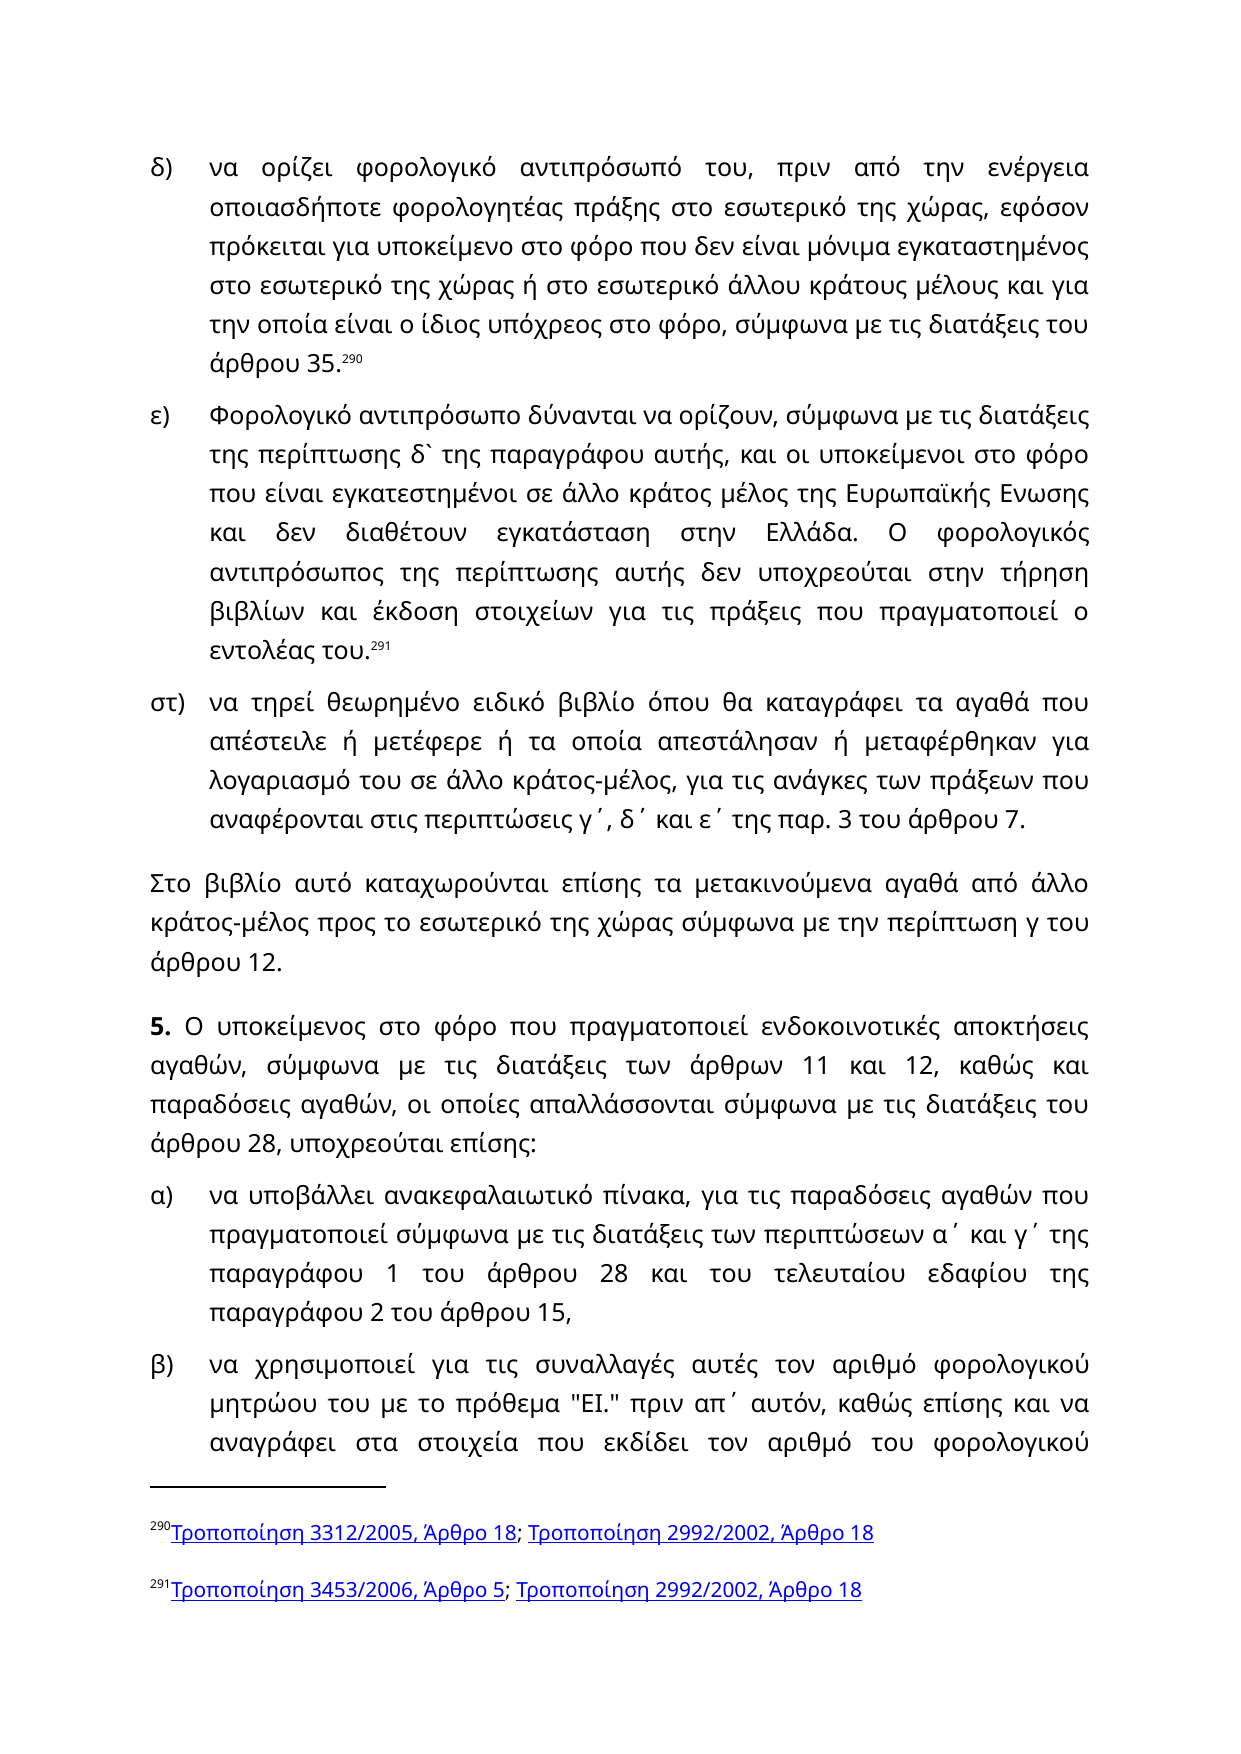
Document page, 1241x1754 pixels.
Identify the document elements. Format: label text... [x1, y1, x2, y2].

list ε) Φορολογικό αντιπρόσωπο δύνανται να ορίζουν, σύμφωνα με τις διατάξεις της περίπτωσης δ` της παραγράφου αυτής, και οι υποκείμενοι στο φόρο που είναι εγκατεστημένοι σε άλλο κράτος μέλος της Ευρωπαϊκής Ενωσης και δεν διαθέτουν εγκατάσταση στην Ελλάδα. Ο φορολογικός αντιπρόσωπος της περίπτωσης αυτής δεν υποχρεούται στην τήρηση βιβλίων και έκδοση στοιχείων για τις πράξεις που πραγματοποιεί ο εντολέας του. [150, 397, 1090, 667]
text Τροποποίηση 3312/2005, Άρθρο 18; Τροποποίηση 2992/2002, Άρθρο 18 [150, 1518, 1090, 1546]
list β) να χρησιμοποιεί για τις συναλλαγές αυτές τον αριθμό φορολογικού μητρώου του με το πρόθεμα "ΕΙ." πριν απ΄ αυτόν, καθώς επίσης και να αναγράφει στα στοιχεία που εκδίδει τον αριθμό του φορολογικού [150, 1347, 1090, 1459]
list στ) να τηρεί θεωρημένο ειδικό βιβλίο όπου θα καταγράφει τα αγαθά που απέστειλε ή μετέφερε ή τα οποία απεστάλησαν ή μεταφέρθηκαν για λογαριασμό του σε άλλο κράτος-μέλος, για τις ανάγκες των πράξεων που αναφέρονται στις περιπτώσεις γ΄, δ΄ και ε΄ της παρ. 3 του άρθρου 7. [150, 684, 1090, 836]
list δ) να ορίζει φορολογικό αντιπρόσωπό του, πριν από την ενέργεια οποιασδήποτε φορολογητέας πράξης στο εσωτερικό της χώρας, εφόσον πρόκειται για υποκείμενο στο φόρο που δεν είναι μόνιμα εγκαταστημένος στο εσωτερικό της χώρας ή στο εσωτερικό άλλου κράτους μέλους και για την οποία είναι ο ίδιος υπόχρεος στο φόρο, σύμφωνα με τις διατάξεις του άρθρου 35. [150, 150, 1090, 380]
text 5. Ο υποκείμενος στο φόρο που πραγματοποιεί ενδοκοινοτικές αποκτήσεις αγαθών, σύμφωνα με τις διατάξεις των άρθρων 11 και 12, καθώς και παραδόσεις αγαθών, οι οποίες απαλλάσσονται σύμφωνα με τις διατάξεις του άρθρου 28, υποχρεούται επίσης: [150, 1008, 1090, 1160]
text Τροποποίηση 3453/2006, Άρθρο 5; Τροποποίηση 2992/2002, Άρθρο 18 [150, 1576, 1090, 1604]
list α) να υποβάλλει ανακεφαλαιωτικό πίνακα, για τις παραδόσεις αγαθών που πραγματοποιεί σύμφωνα με τις διατάξεις των περιπτώσεων α΄ και γ΄ της παραγράφου 1 του άρθρου 28 και του τελευταίου εδαφίου της παραγράφου 2 του άρθρου 15, [150, 1177, 1090, 1329]
text Στο βιβλίο αυτό καταχωρούνται επίσης τα μετακινούμενα αγαθά από άλλο κράτος-μέλος προς το εσωτερικό της χώρας σύμφωνα με την περίπτωση γ του άρθρου 12. [150, 866, 1090, 978]
